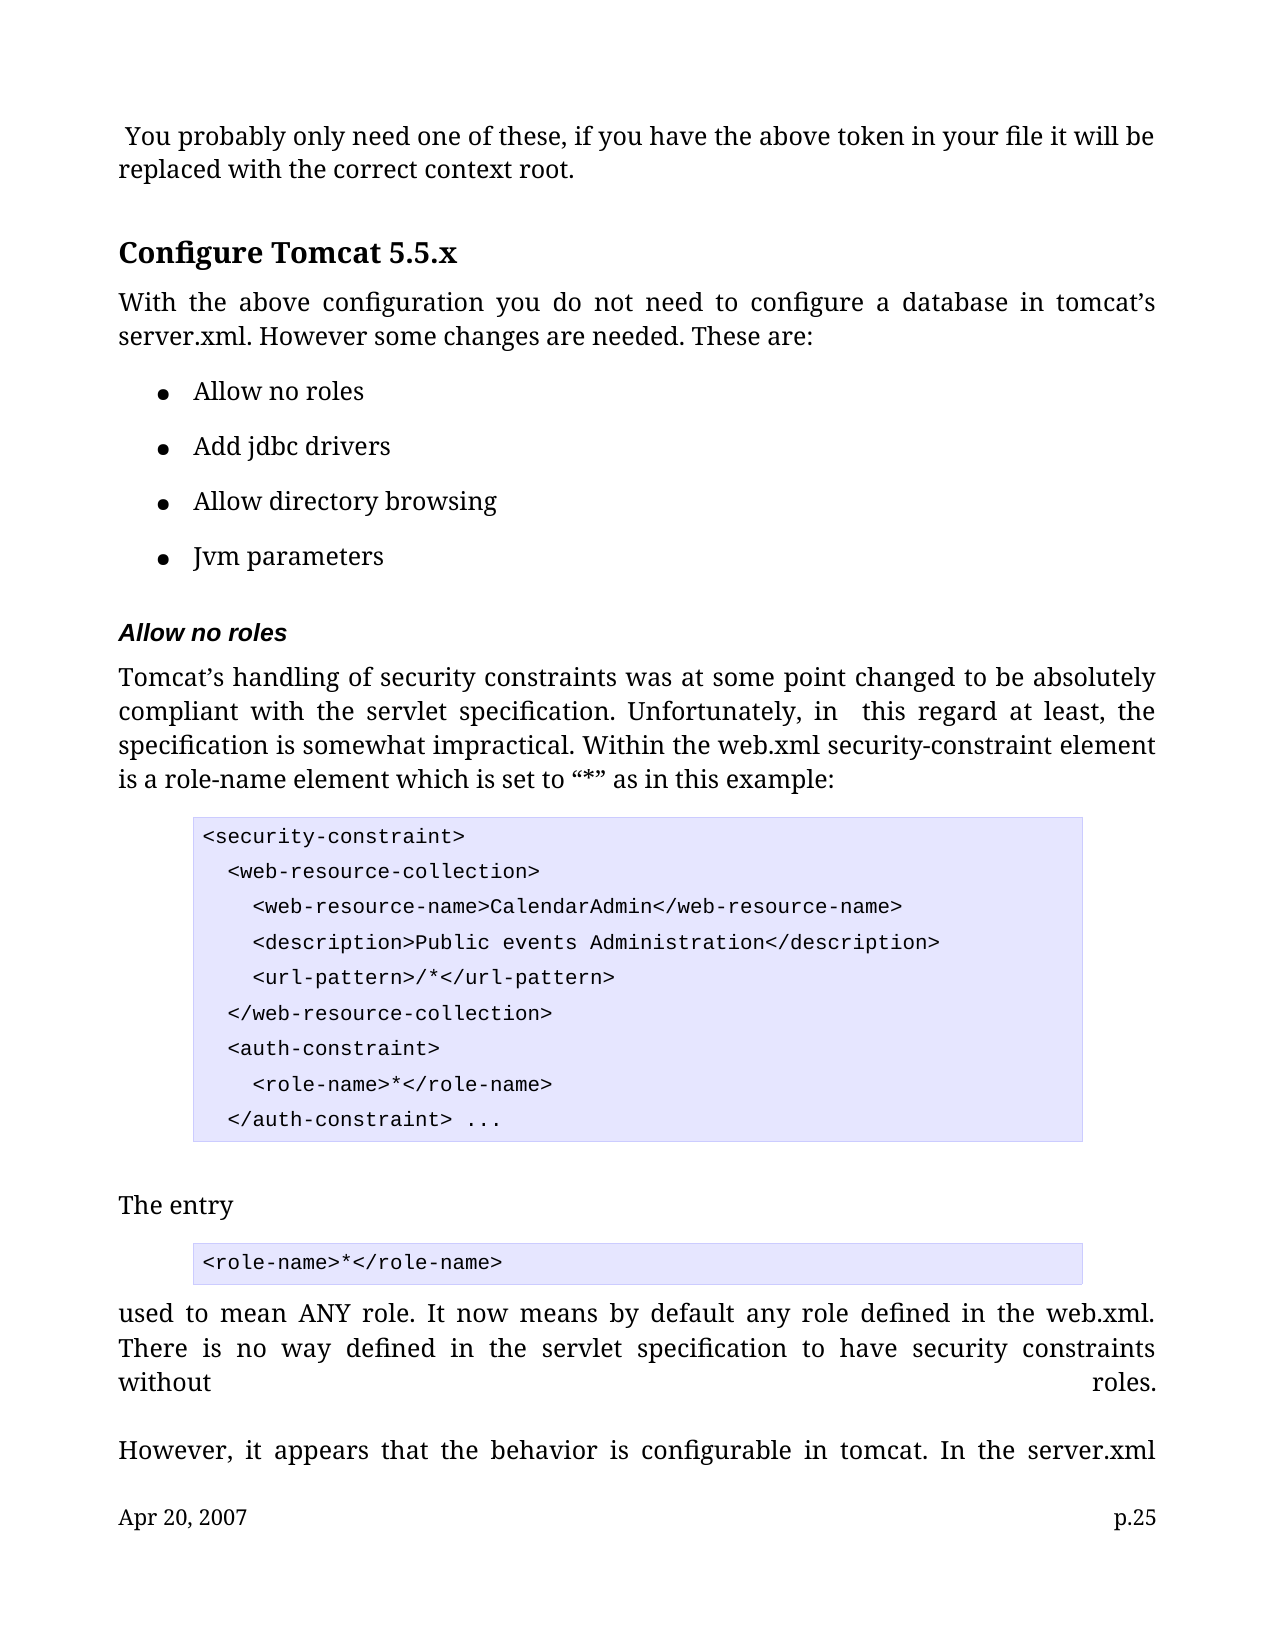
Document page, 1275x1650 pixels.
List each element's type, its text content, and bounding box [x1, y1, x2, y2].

text You probably only need one of these, if you have the above token in your file it will be replaced with the correct context root. [118, 118, 1157, 186]
text <role-name>*</role-name> [194, 1064, 1082, 1097]
list Add jdbc drivers [156, 429, 1157, 463]
text <description>Public events Administration</description> [194, 923, 1082, 956]
text </auth-constraint> ... [194, 1100, 1082, 1141]
list Allow directory browsing [156, 484, 1157, 518]
text Tomcat’s handling of security constraints was at some point changed to be absolutely compliant with the servlet specification. Unfortunately, in this regard at least, the specification is somewhat impractical. Within the web.xml security-constraint element is a role-name element which is set to “*” as in this example: [118, 659, 1157, 796]
list Jvm parameters [156, 539, 1157, 573]
subtitle Configure Tomcat 5.5.x [118, 232, 1157, 272]
text <web-resource-name>CalendarAdmin</web-resource-name> [194, 887, 1082, 920]
text used to mean ANY role. It now means by default any role defined in the web.xml. There is no way defined in the servlet specification to have security constraints without roles. However, it appears that the behavior is configurable in tomcat. In the server.xml [118, 1296, 1157, 1466]
subtitle Allow no roles [118, 619, 1157, 647]
text The entry [118, 1153, 1157, 1222]
text <web-resource-collection> [194, 852, 1082, 885]
text <url-pattern>/*</url-pattern> [194, 958, 1082, 991]
list Allow no roles [156, 374, 1157, 408]
text <role-name>*</role-name> [194, 1244, 1082, 1284]
text With the above configuration you do not need to configure a database in tomcat’s server.xml. However some changes are needed. These are: [118, 284, 1157, 353]
text <security-constraint> [194, 818, 1082, 849]
text </web-resource-collection> [194, 994, 1082, 1026]
text <auth-constraint> [194, 1029, 1082, 1062]
